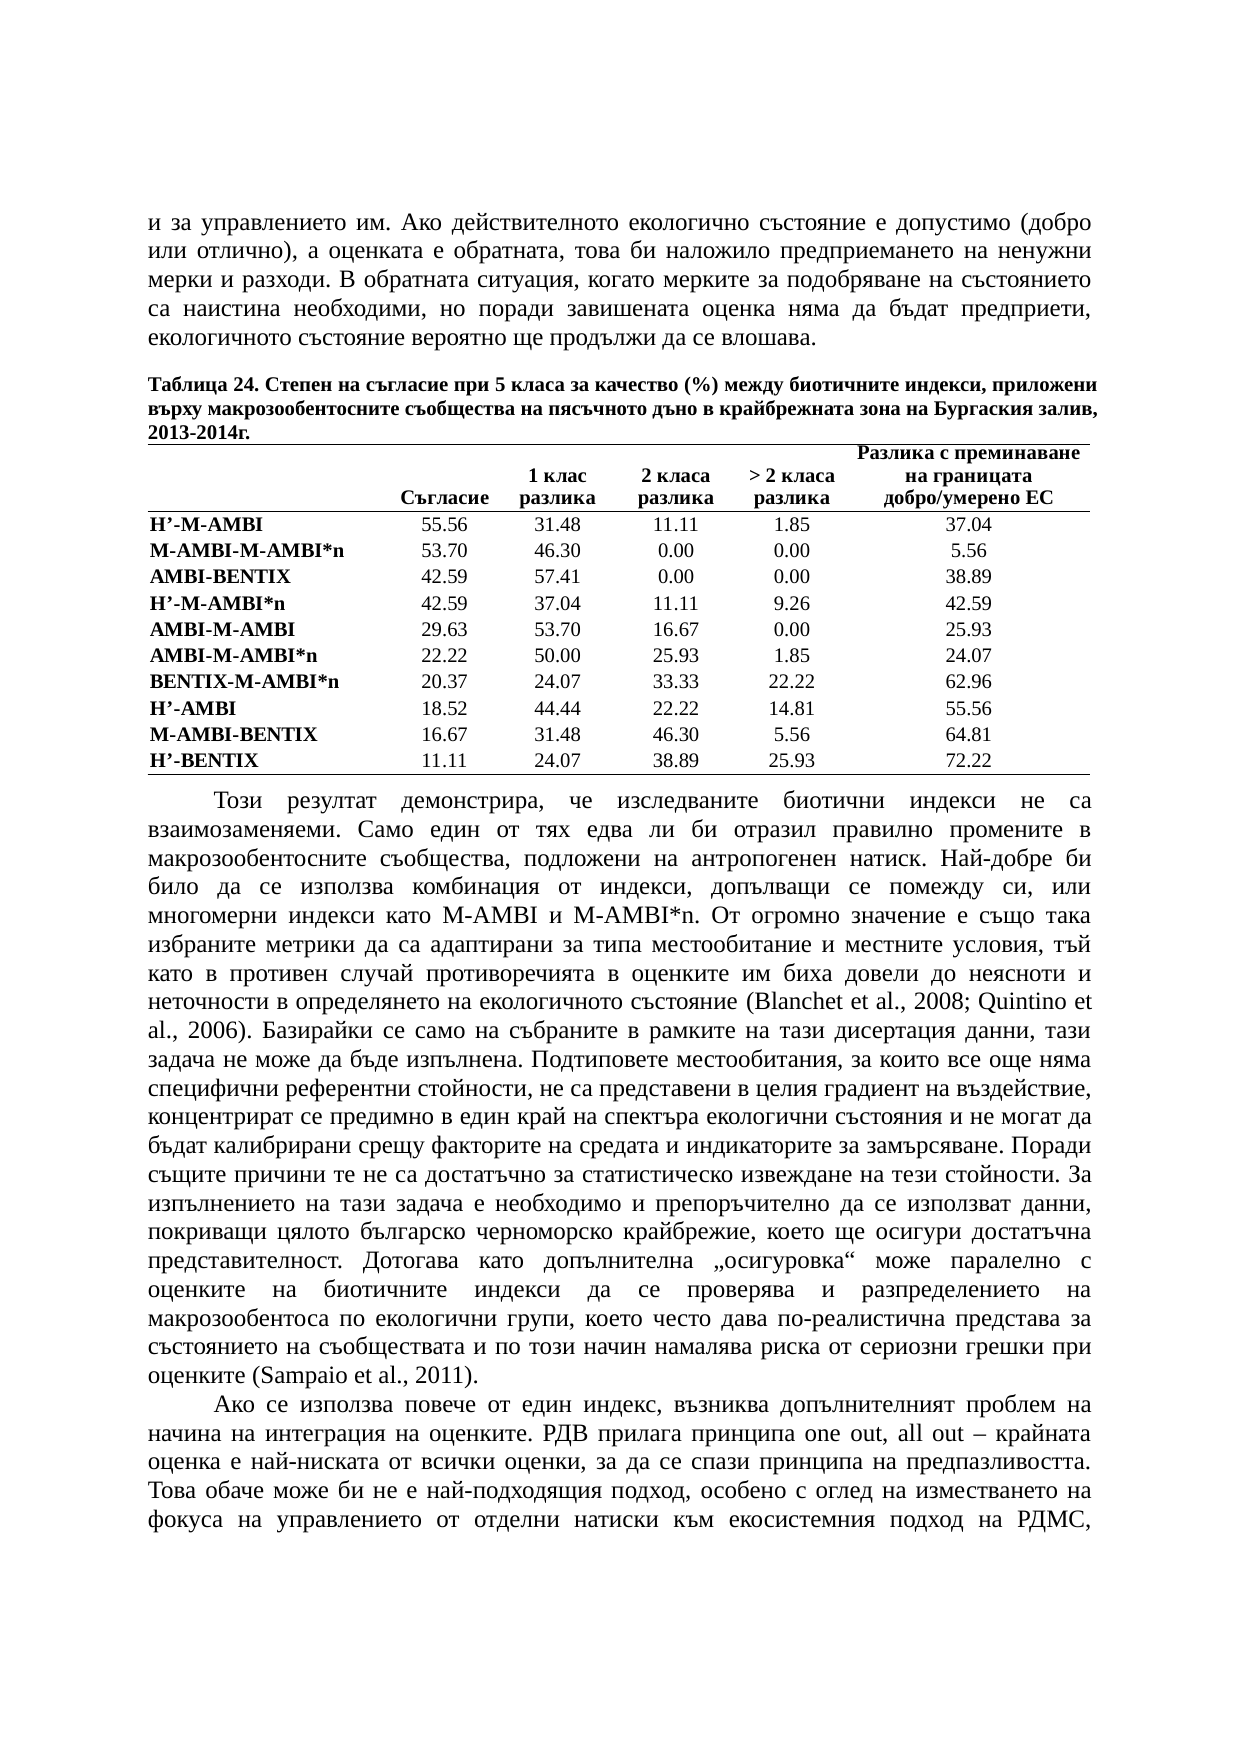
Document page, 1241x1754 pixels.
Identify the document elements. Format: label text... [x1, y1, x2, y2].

text Ако се използва повече от един индекс, възниква допълнителният проблем на начина на интеграция на оценките. РДВ прилага принципа one out, all out – крайната оценка е най-ниската от всички оценки, за да се спази принципа на предпазливостта. Това обаче може би не е най-подходящия подход, особено с оглед на изместването на фокуса на управлението от отделни натиски към екосистемния подход на РДМС, [148, 1389, 1093, 1533]
text Този резултат демонстрира, че изследваните биотични индекси не са взаимозаменяеми. Само един от тях едва ли би отразил правилно промените в макрозообентосните съобщества, подложени на антропогенен натиск. Най-добре би било да се използва комбинация от индекси, допълващи се помежду си, или многомерни индекси като M-AMBI и M-AMBI*n. От огромно значение е също така избраните метрики да са адаптирани за типа местообитание и местните условия, тъй като в противен случай противоречията в оценките им биха довели до неясноти и неточности в определянето на екологичното състояние (Blanchet et al., 2008; Quintino et al., 2006). Базирайки се само на събраните в рамките на тази дисертация данни, тази задача не може да бъде изпълнена. Подтиповете местообитания, за които все още няма специфични референтни стойности, не са представени в целия градиент на въздействие, концентрират се предимно в един край на спектъра екологични състояния и не могат да бъдат калибрирани срещу факторите на средата и индикаторите за замърсяване. Поради същите причини те не са достатъчно за статистическо извеждане на тези стойности. За изпълнението на тази задача е необходимо и препоръчително да се използват данни, покриващи цялото българско черноморско крайбрежие, което ще осигури достатъчна представителност. Дотогава като допълнителна „осигуровка“ може паралелно с оценките на биотичните индекси да се проверява и разпределението на макрозообентоса по екологични групи, което често дава по-реалистична представа за състоянието на съобществата и по този начин намалява риска от сериозни грешки при оценките (Sampaio et al., 2011). [148, 785, 1093, 1389]
text Таблица 24. Степен на съгласие при 5 класа за качество (%) между биотичните индекси, приложени върху макрозообентосните съобщества на пясъчното дъно в крайбрежната зона на Бургаския залив, 2013-2014г. [148, 372, 1099, 776]
text и за управлението им. Ако действителното екологично състояние е допустимо (добро или отлично), а оценката е обратната, това би наложило предприемането на ненужни мерки и разходи. В обратната ситуация, когато мерките за подобряване на състоянието са наистина необходими, но поради завишената оценка няма да бъдат предприети, екологичното състояние вероятно ще продължи да се влошава. [148, 207, 1093, 350]
